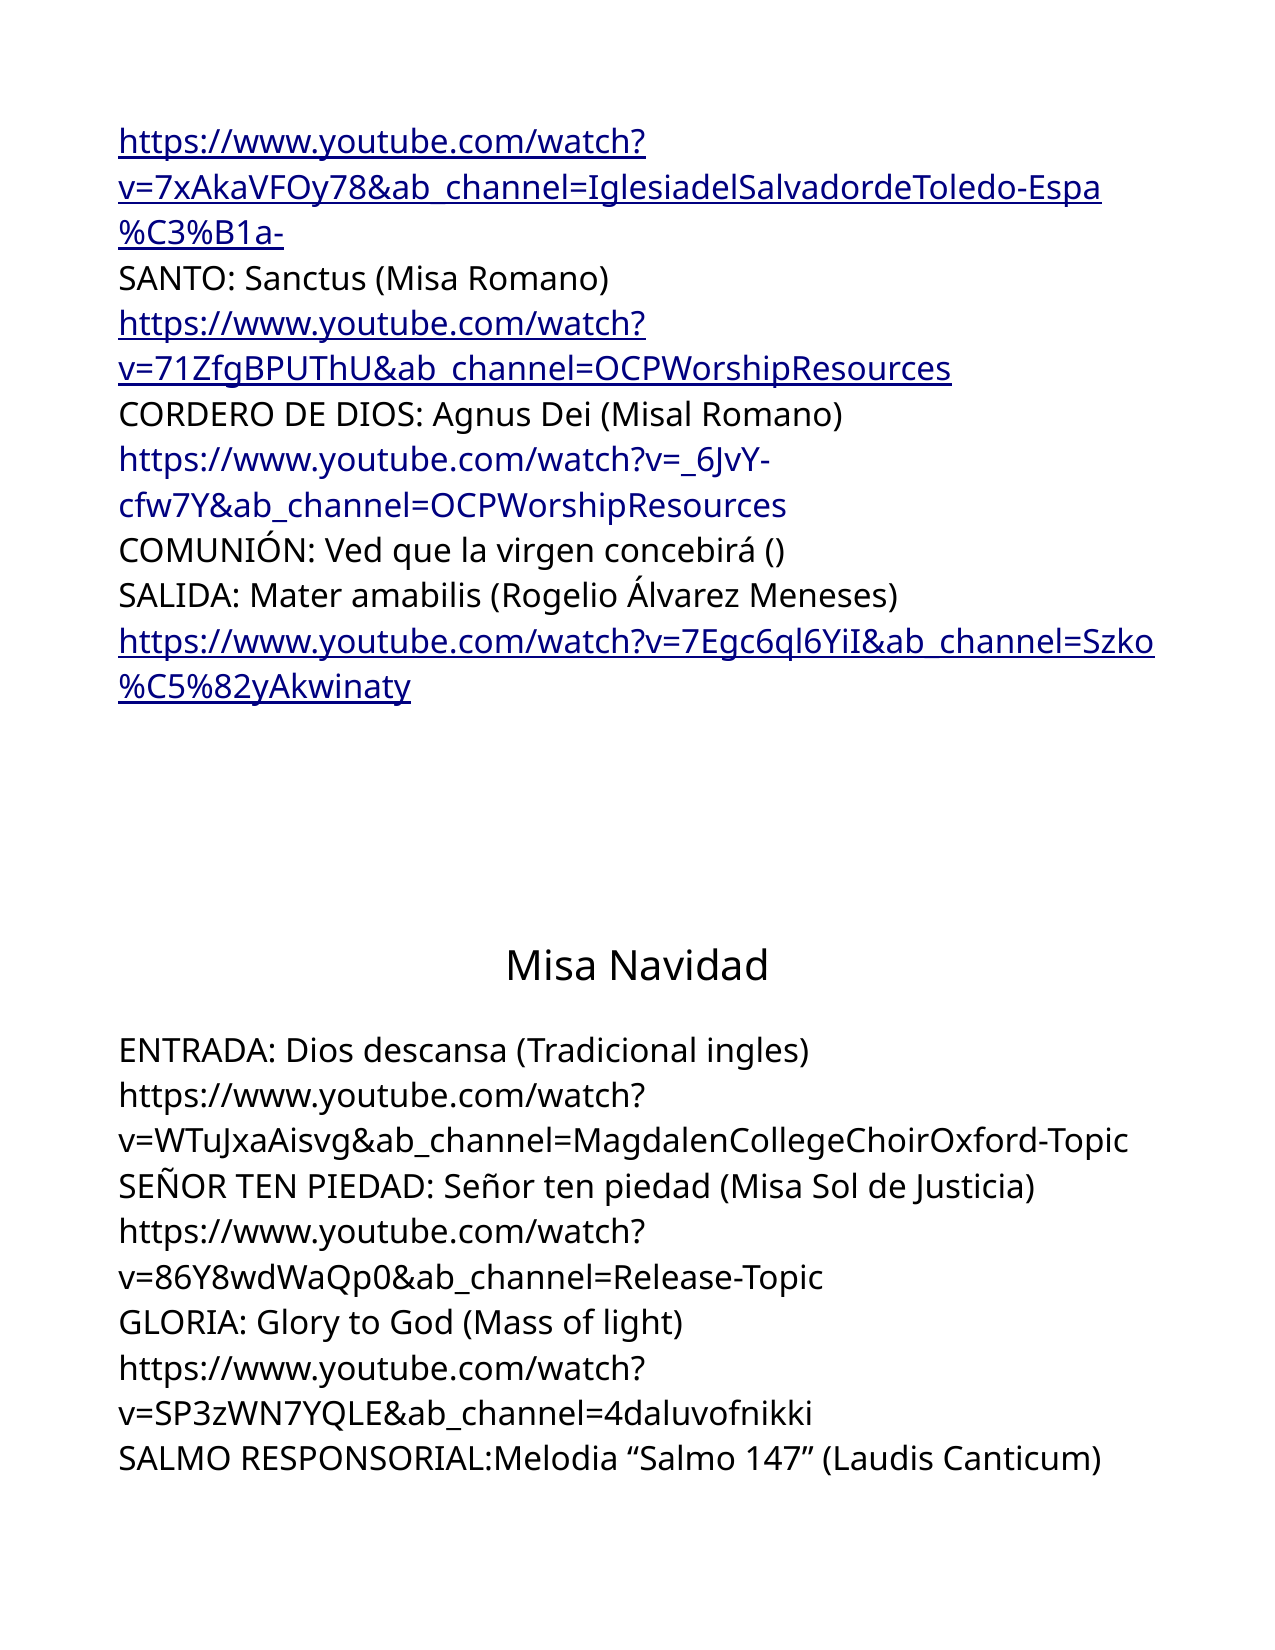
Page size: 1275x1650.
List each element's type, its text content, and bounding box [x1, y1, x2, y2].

text SALIDA: Mater amabilis (Rogelio Álvarez Meneses) [118, 572, 1157, 618]
text https://www.youtube.com/watch?v=71ZfgBPUThU&ab_channel=OCPWorshipResources [118, 300, 1157, 391]
text https://www.youtube.com/watch?v=7Egc6ql6YiI&ab_channel=Szko%C5%82yAkwinaty [118, 618, 1157, 708]
text CORDERO DE DIOS: Agnus Dei (Misal Romano) [118, 391, 1157, 436]
text https://www.youtube.com/watch?v=SP3zWN7YQLE&ab_channel=4daluvofnikki [118, 1344, 1157, 1435]
text https://www.youtube.com/watch?v=WTuJxaAisvg&ab_channel=MagdalenCollegeChoirOxford-Topic [118, 1072, 1157, 1163]
text SEÑOR TEN PIEDAD: Señor ten piedad (Misa Sol de Justicia) [118, 1163, 1157, 1208]
text https://www.youtube.com/watch?v=7xAkaVFOy78&ab_channel=IglesiadelSalvadordeToledo-Espa%C3%B1a- [118, 118, 1157, 254]
text ENTRADA: Dios descansa (Tradicional ingles) [118, 1026, 1157, 1072]
text Misa Navidad [118, 936, 1157, 992]
text https://www.youtube.com/watch?v=86Y8wdWaQp0&ab_channel=Release-Topic [118, 1208, 1157, 1299]
text SALMO RESPONSORIAL:Melodia “Salmo 147” (Laudis Canticum) [118, 1435, 1157, 1481]
text SANTO: Sanctus (Misa Romano) [118, 254, 1157, 300]
text https://www.youtube.com/watch?v=_6JvY-cfw7Y&ab_channel=OCPWorshipResources [118, 436, 1157, 527]
text COMUNIÓN: Ved que la virgen concebirá () [118, 527, 1157, 572]
text GLORIA: Glory to God (Mass of light) [118, 1299, 1157, 1344]
